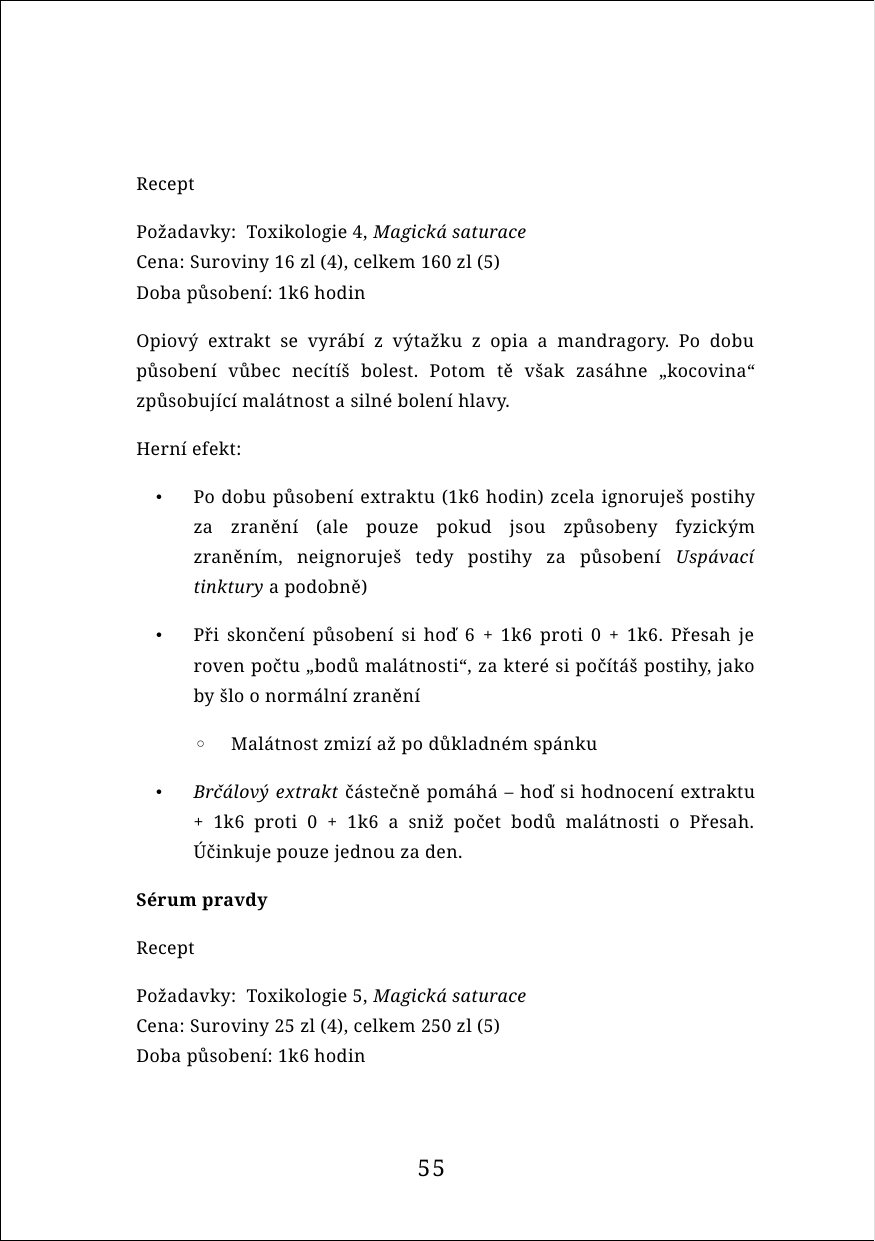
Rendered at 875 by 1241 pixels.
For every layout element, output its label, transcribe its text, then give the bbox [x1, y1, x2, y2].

text Opiový extrakt se vyrábí z výtažku z opia a mandragory. Po dobu působení vůbec necítíš bolest. Potom tě však zasáhne „kocovina“ způsobující malátnost a silné bolení hlavy. [136, 328, 756, 413]
list Malátnost zmizí až po důkladném spánku [193, 731, 756, 755]
text Požadavky: Toxikologie 4, Magická saturace Cena: Suroviny 16 zl (4), celkem 160 zl (5) Doba působení: 1k6 hodin [136, 220, 756, 304]
list Při skončení působení si hoď 6 + 1k6 proti 0 + 1k6. Přesah je roven počtu „bodů malátnosti“, za které si počítáš postihy, jako by šlo o normální zranění [156, 623, 756, 707]
list Brčálový extrakt částečně pomáhá – hoď si hodnocení extraktu + 1k6 proti 0 + 1k6 a sniž počet bodů malátnosti o Přesah. Účinkuje pouze jednou za den. [156, 779, 756, 864]
list Po dobu působení extraktu (1k6 hodin) zcela ignoruješ postihy za zranění (ale pouze pokud jsou způsobeny fyzickým zraněním, neignoruješ tedy postihy za působení Uspávací tinktury a podobně) [156, 484, 756, 599]
text Sérum pravdy [136, 887, 756, 912]
text Herní efekt: [136, 436, 756, 461]
text Požadavky: Toxikologie 5, Magická saturace Cena: Suroviny 25 zl (4), celkem 250 zl (5) Doba působení: 1k6 hodin [136, 983, 756, 1068]
text Recept [136, 935, 756, 959]
text Recept [136, 172, 756, 196]
